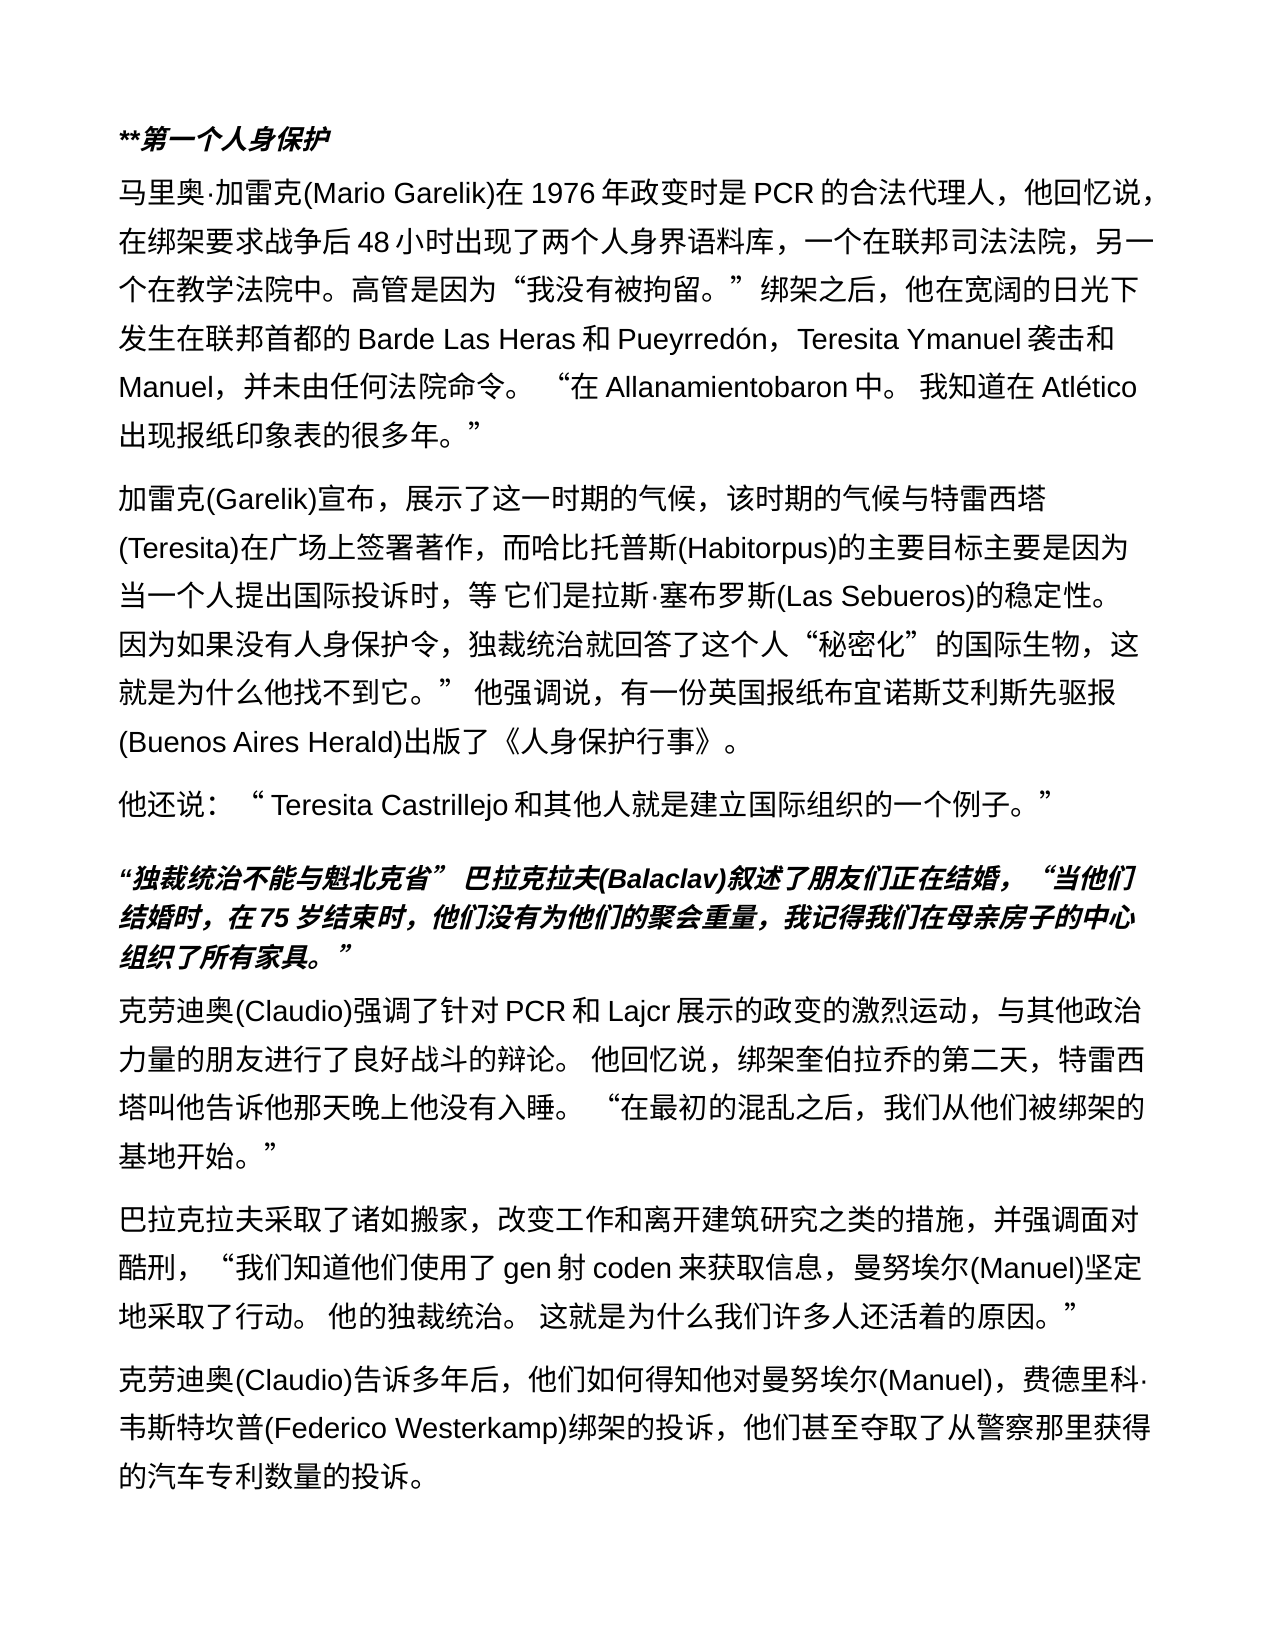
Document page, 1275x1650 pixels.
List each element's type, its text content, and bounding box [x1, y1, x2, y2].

text 加雷克(Garelik)宣布，展示了这一时期的气候，该时期的气候与特雷西塔(Teresita)在广场上签署著作，而哈比托普斯(Habitorpus)的主要目标主要是因为当一个人提出国际投诉时，等 它们是拉斯·塞布罗斯(Las Sebueros)的稳定性。 因为如果没有人身保护令，独裁统治就回答了这个人“秘密化”的国际生物，这就是为什么他找不到它。” 他强调说，有一份英国报纸布宜诺斯艾利斯先驱报(Buenos Aires Herald)出版了《人身保护行事》。 [118, 476, 1157, 761]
subtitle **第一个人身保护 [118, 118, 1157, 157]
text 马里奥·加雷克(Mario Garelik)在1976年政变时是PCR的合法代理人，他回忆说，在绑架要求战争后48小时出现了两个人身界语料库，一个在联邦司法法院，另一个在教学法院中。高管是因为“我没有被拘留。”绑架之后，他在宽阔的日光下发生在联邦首都的Barde Las Heras和Pueyrredón，Teresita Ymanuel袭击和Manuel，并未由任何法院命令。 “在Allanamientobaron中。 我知道在Atlético出现报纸印象表的很多年。” [118, 170, 1157, 455]
text 克劳迪奥(Claudio)强调了针对PCR和Lajcr展示的政变的激烈运动，与其他政治力量的朋友进行了良好战斗的辩论。 他回忆说，绑架奎伯拉乔的第二天，特雷西塔叫他告诉他那天晚上他没有入睡。 “在最初的混乱之后，我们从他们被绑架的基地开始。” [118, 987, 1157, 1175]
text 克劳迪奥(Claudio)告诉多年后，他们如何得知他对曼努埃尔(Manuel)，费德里科·韦斯特坎普(Federico Westerkamp)绑架的投诉，他们甚至夺取了从警察那里获得的汽车专利数量的投诉。 [118, 1356, 1157, 1496]
text 巴拉克拉夫采取了诸如搬家，改变工作和离开建筑研究之类的措施，并强调面对酷刑，“我们知道他们使用了gen射coden来获取信息，曼努埃尔(Manuel)坚定地采取了行动。 他的独裁统治。 这就是为什么我们许多人还活着的原因。” [118, 1196, 1157, 1336]
text 他还说：“ Teresita Castrillejo和其他人就是建立国际组织的一个例子。” [118, 782, 1157, 824]
subtitle “独裁统治不能与魁北克省” 巴拉克拉夫(Balaclav)叙述了朋友们正在结婚，“当他们结婚时，在75岁结束时，他们没有为他们的聚会重量，我记得我们在母亲房子的中心组织了所有家具。” [118, 857, 1157, 975]
